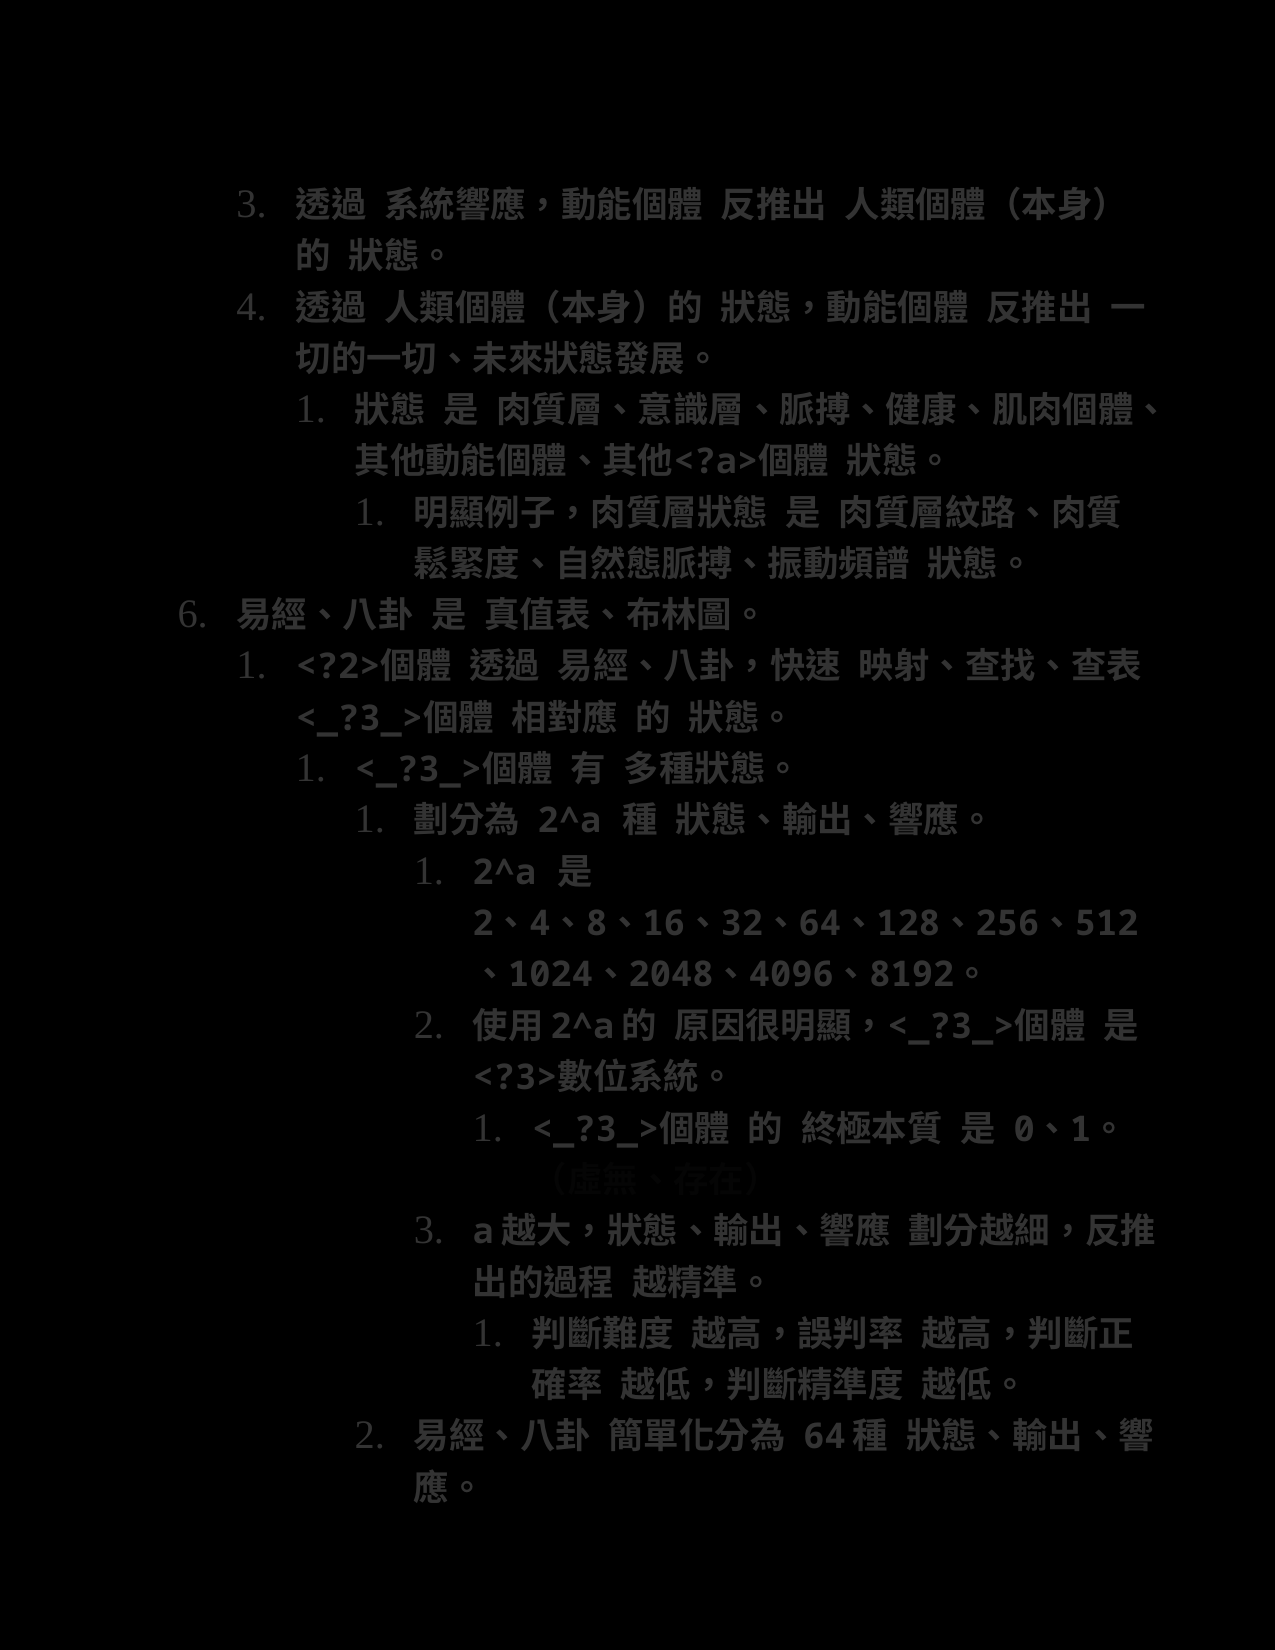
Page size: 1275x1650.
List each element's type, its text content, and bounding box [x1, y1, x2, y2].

list 使用2^a的 原因很明顯，<_?3_>個體 是 <?3>數位系統。 [413, 997, 1157, 1100]
list 透過 系統響應，動能個體 反推出 人類個體（本身）的 狀態。 [236, 176, 1157, 279]
list 判斷難度 越高，誤判率 越高，判斷正確率 越低，判斷精準度 越低。 [472, 1305, 1157, 1408]
list 狀態 是 肉質層、意識層、脈搏、健康、肌肉個體、其他動能個體、其他<?a>個體 狀態。 [295, 381, 1157, 484]
list 易經、八卦 簡單化分為 64種 狀態、輸出、響應。 [354, 1408, 1157, 1510]
list 劃分為 2^a 種 狀態、輸出、響應。 [354, 792, 1157, 843]
list a越大，狀態、輸出、響應 劃分越細，反推出的過程 越精準。 [413, 1202, 1157, 1305]
list 2^a 是 2、4、8、16、32、64、128、256、512、1024、2048、4096、8192。 [413, 843, 1157, 997]
list 明顯例子，肉質層狀態 是 肉質層紋路、肉質鬆緊度、自然態脈搏、振動頻譜 狀態。 [354, 484, 1157, 586]
list <_?3_>個體 的 終極本質 是 0、1。（虛無、存在） [472, 1100, 1157, 1202]
list 易經、八卦 是 真值表、布林圖。 [177, 586, 1157, 638]
list <_?3_>個體 有 多種狀態。 [295, 740, 1157, 792]
list 透過 人類個體（本身）的 狀態，動能個體 反推出 一切的一切、未來狀態發展。 [236, 279, 1157, 381]
list <?2>個體 透過 易經、八卦，快速 映射、查找、查表 <_?3_>個體 相對應 的 狀態。 [236, 638, 1157, 740]
